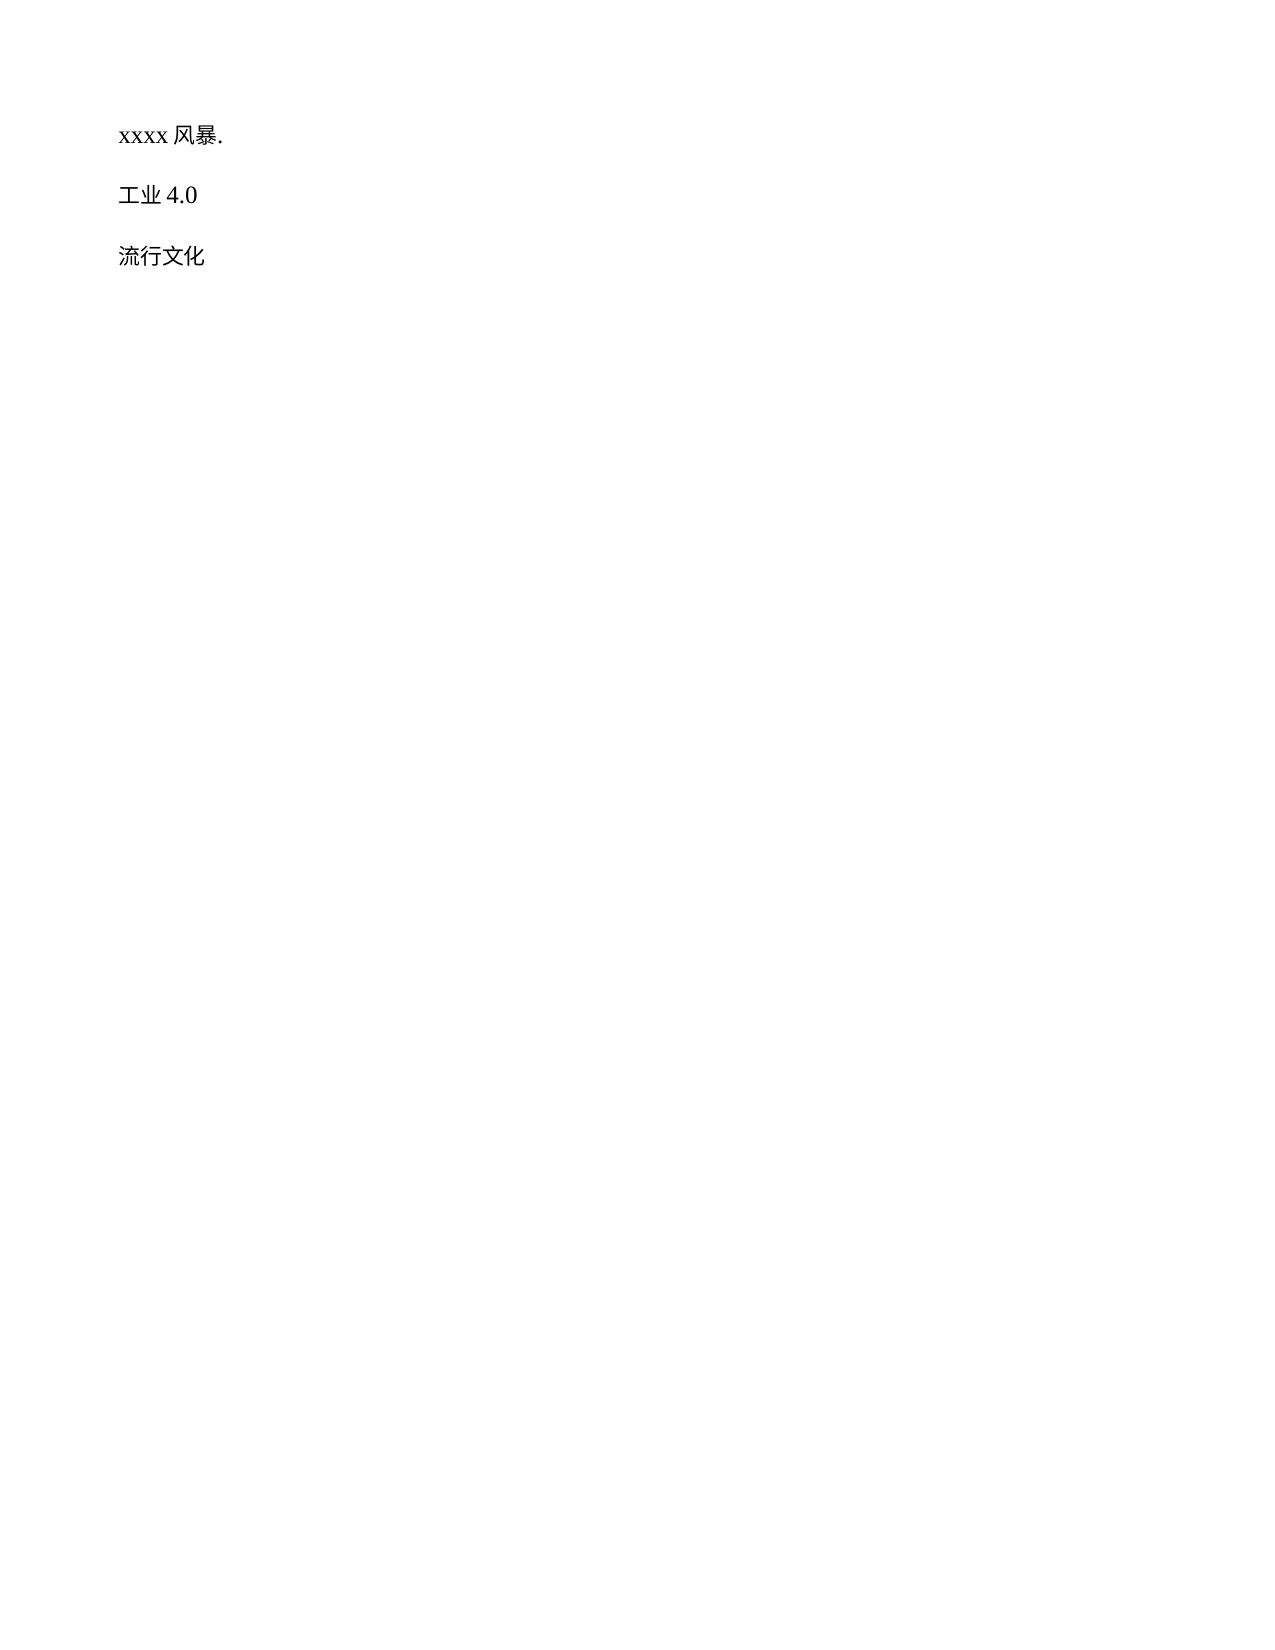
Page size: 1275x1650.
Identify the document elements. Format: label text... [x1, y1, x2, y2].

text 工业4.0 [118, 178, 1157, 210]
text xxxx风暴. [118, 118, 1157, 150]
text 流行文化 [118, 239, 1157, 271]
